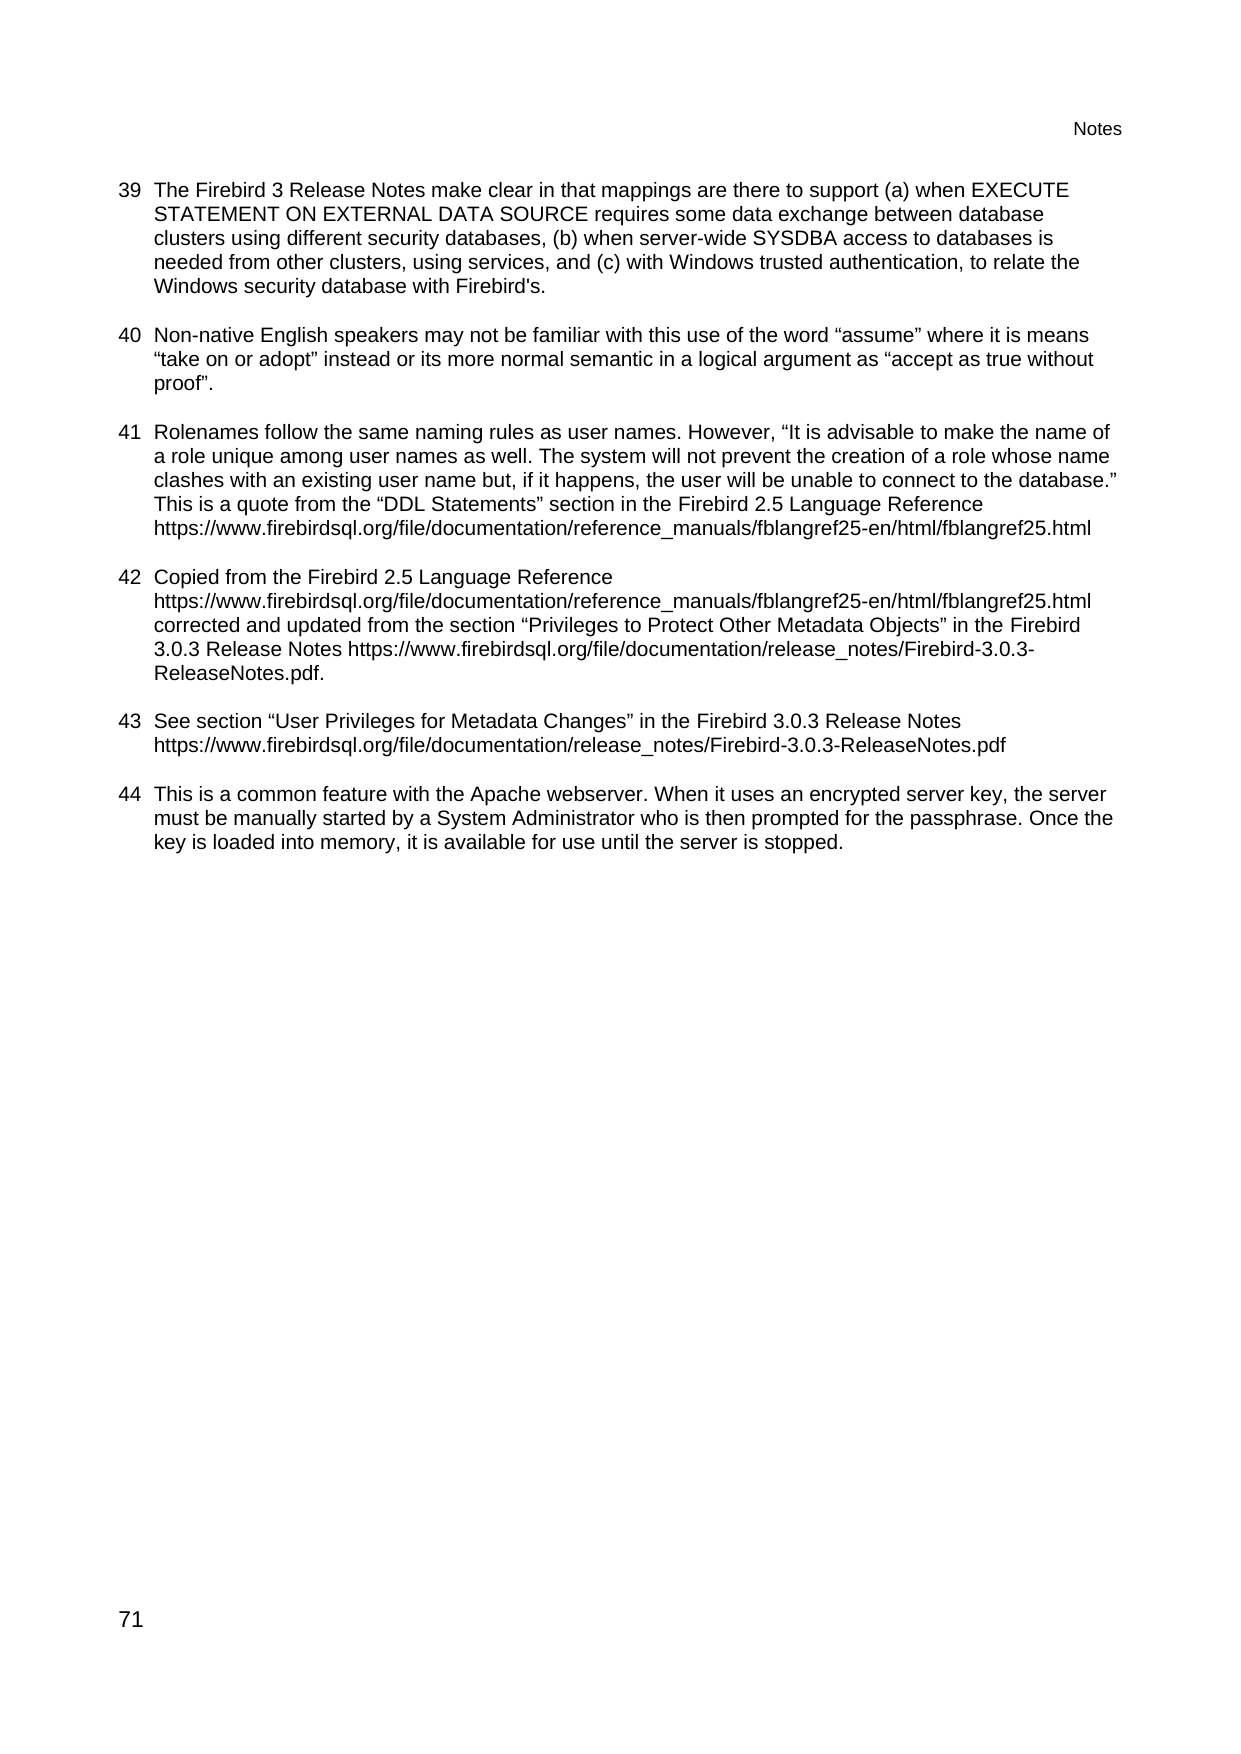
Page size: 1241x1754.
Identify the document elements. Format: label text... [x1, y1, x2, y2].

text This is a common feature with the Apache webserver. When it uses an encrypted server key, the server must be manually started by a System Administrator who is then prompted for the passphrase. Once the key is loaded into memory, it is available for use until the server is stopped. [118, 782, 1122, 854]
list The Firebird 3 Release Notes make clear in that mappings are there to support (a) when EXECUTE STATEMENT ON EXTERNAL DATA SOURCE requires some data exchange between database clusters using different security databases, (b) when server-wide SYSDBA access to databases is needed from other clusters, using services, and (c) with Windows trusted authentication, to relate the Windows security database with Firebird's. [118, 178, 1122, 298]
text Rolenames follow the same naming rules as user names. However, “It is advisable to make the name of a role unique among user names as well. The system will not prevent the creation of a role whose name clashes with an existing user name but, if it happens, the user will be unable to connect to the database.” This is a quote from the “DDL Statements” section in the Firebird 2.5 Language Reference https://www.firebirdsql.org/file/documentation/reference_manuals/fblangref25-en/html/fblangref25.html [118, 420, 1122, 539]
text See section “User Privileges for Metadata Changes” in the Firebird 3.0.3 Release Notes https://www.firebirdsql.org/file/documentation/release_notes/Firebird-3.0.3-ReleaseNotes.pdf [118, 709, 1122, 757]
text Copied from the Firebird 2.5 Language Reference https://www.firebirdsql.org/file/documentation/reference_manuals/fblangref25-en/html/fblangref25.html corrected and updated from the section “Privileges to Protect Other Metadata Objects” in the Firebird 3.0.3 Release Notes https://www.firebirdsql.org/file/documentation/release_notes/Firebird-3.0.3-ReleaseNotes.pdf. [118, 564, 1122, 684]
text Non-native English speakers may not be familiar with this use of the word “assume” where it is means “take on or adopt” instead or its more normal semantic in a logical argument as “accept as true without proof”. [118, 323, 1122, 395]
